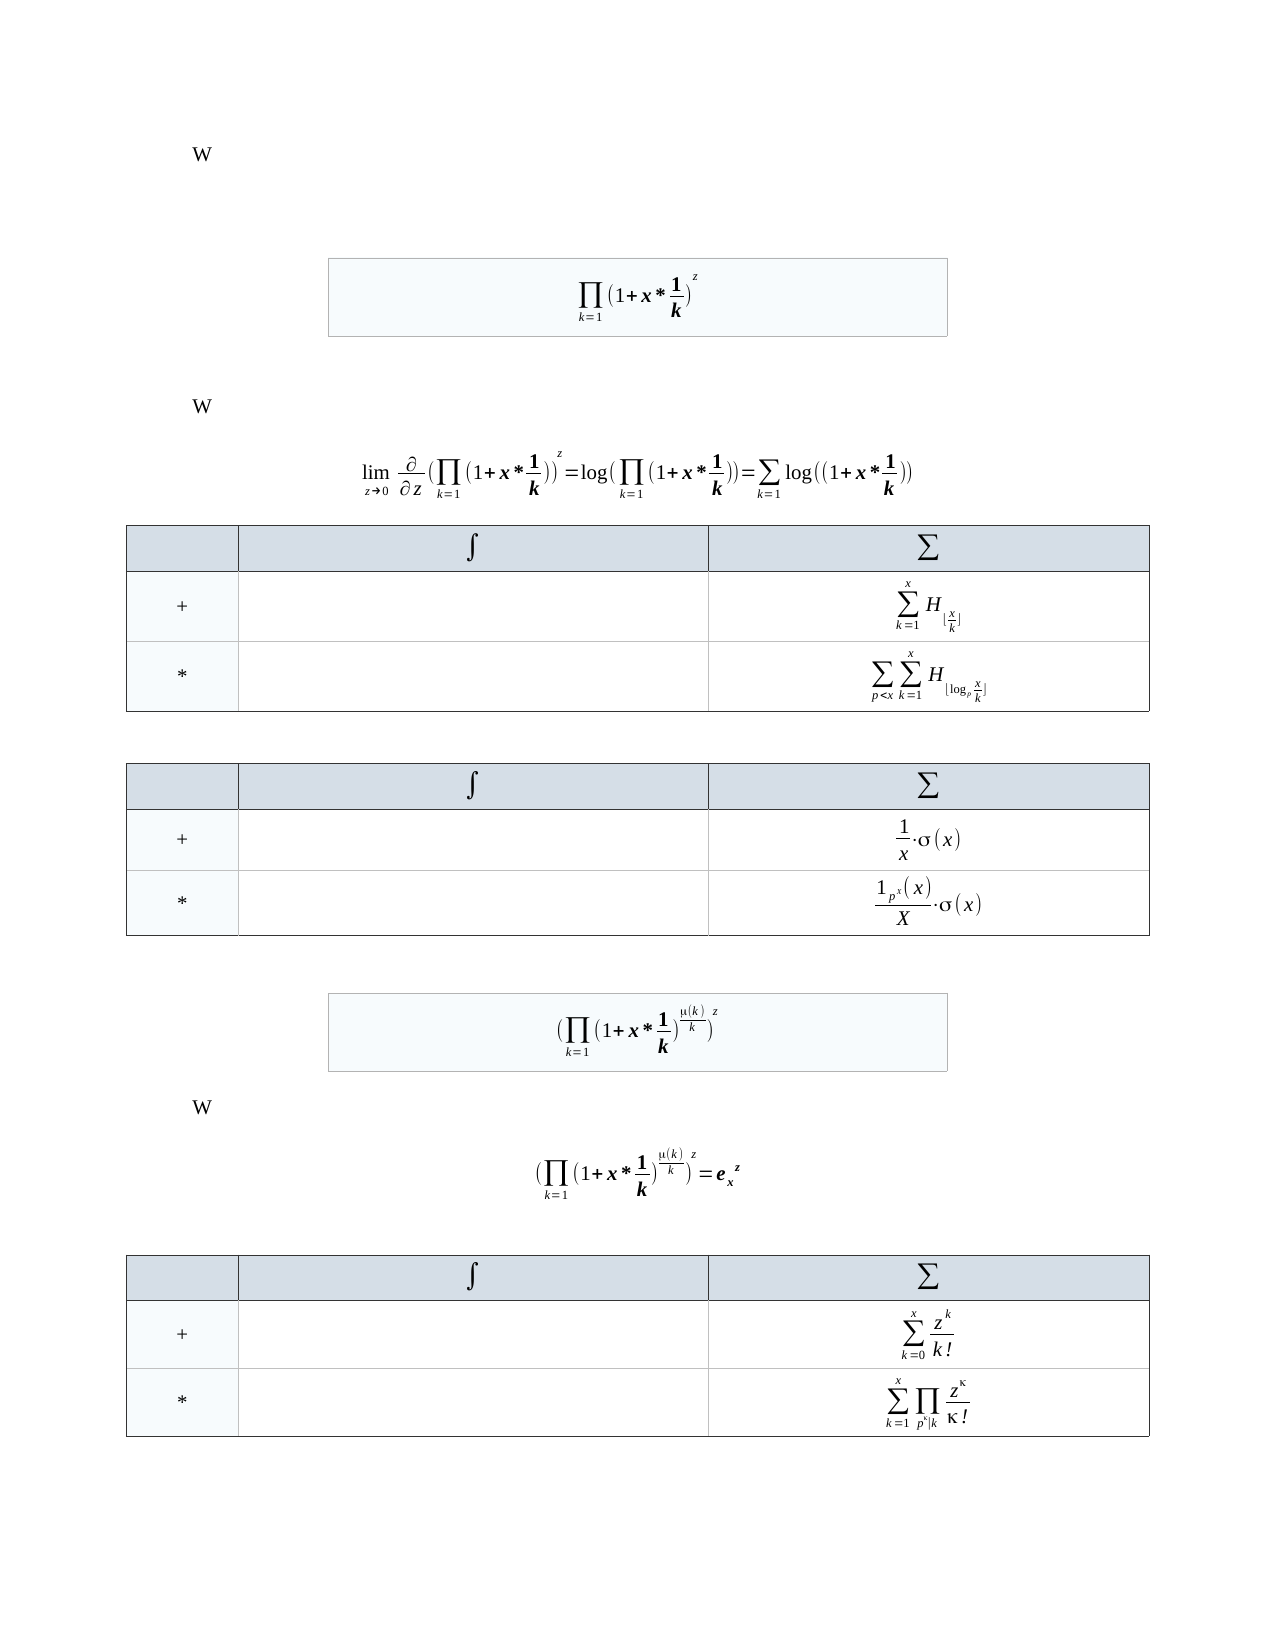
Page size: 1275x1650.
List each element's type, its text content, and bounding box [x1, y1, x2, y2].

table_header [239, 764, 708, 809]
table_cell * [127, 642, 238, 711]
text W [118, 394, 1157, 418]
table_header [709, 1256, 1149, 1300]
table_cell [239, 572, 708, 641]
table_header [127, 764, 238, 809]
table_cell * [127, 1369, 238, 1436]
table_header [239, 526, 708, 571]
table_cell [709, 642, 1149, 711]
table_header [239, 1256, 708, 1300]
table_cell [239, 871, 708, 935]
table_cell [239, 1369, 708, 1436]
table_cell [239, 642, 708, 711]
table_cell [239, 1301, 708, 1368]
table_cell [709, 1301, 1149, 1368]
table_cell [709, 871, 1149, 935]
table_cell [709, 572, 1149, 641]
table_cell + [127, 810, 238, 870]
table_header [709, 526, 1149, 571]
table_header [127, 1256, 238, 1300]
text W [118, 142, 1157, 166]
table_header [127, 526, 238, 571]
table_cell * [127, 871, 238, 935]
text W [118, 1095, 1157, 1119]
table_header [709, 764, 1149, 809]
table_cell + [127, 572, 238, 641]
table_cell + [127, 1301, 238, 1368]
table_cell [709, 1369, 1149, 1436]
table_cell [239, 810, 708, 870]
table_cell [709, 810, 1149, 870]
